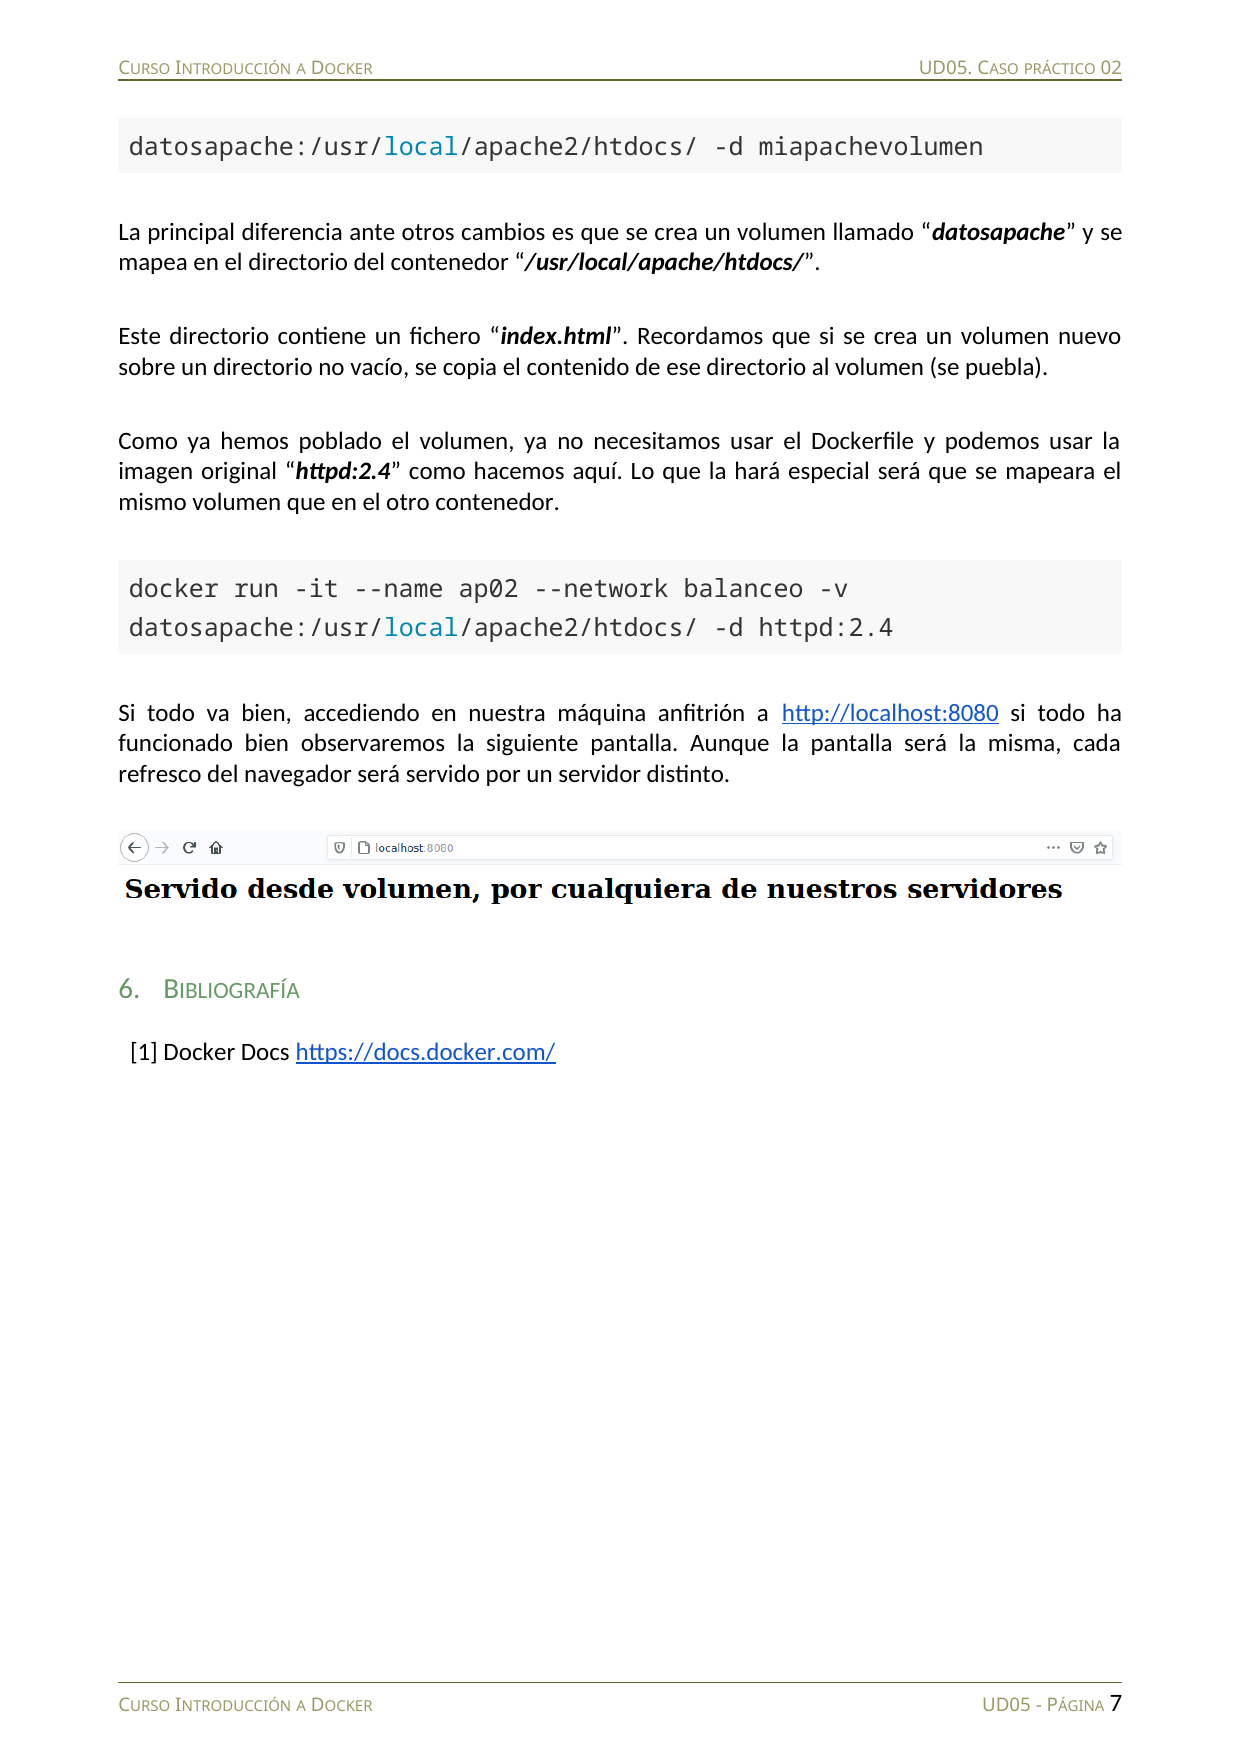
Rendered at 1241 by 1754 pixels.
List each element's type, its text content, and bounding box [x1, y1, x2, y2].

text [1] Docker Docs https://docs.docker.com/ [118, 1036, 1122, 1067]
table_header datosapache:/usr/local/apache2/htdocs/ -d miapachevolumen [118, 118, 1122, 173]
text Este directorio contiene un fichero “index.html”. Recordamos que si se crea un volumen nuevo sobre un directorio no vacío, se copia el contenido de ese directorio al volumen (se puebla). [118, 320, 1122, 381]
subtitle Bibliografía [118, 971, 1122, 1006]
text Como ya hemos poblado el volumen, ya no necesitamos usar el Dockerfile y podemos usar la imagen original “httpd:2.4” como hacemos aquí. Lo que la hará especial será que se mapeara el mismo volumen que en el otro contenedor. [118, 425, 1122, 516]
text Si todo va bien, accediendo en nuestra máquina anfitrión a http://localhost:8080 si todo ha funcionado bien observaremos la siguiente pantalla. Aunque la pantalla será la misma, cada refresco del navegador será servido por un servidor distinto. [118, 697, 1122, 788]
table_header docker run -it --name ap02 --network balanceo -v datosapache:/usr/local/apache2/htdocs/ -d httpd:2.4 [118, 560, 1122, 654]
picture [118, 831, 1122, 909]
text La principal diferencia ante otros cambios es que se crea un volumen llamado “datosapache” y se mapea en el directorio del contenedor “/usr/local/apache/htdocs/”. [118, 216, 1122, 277]
